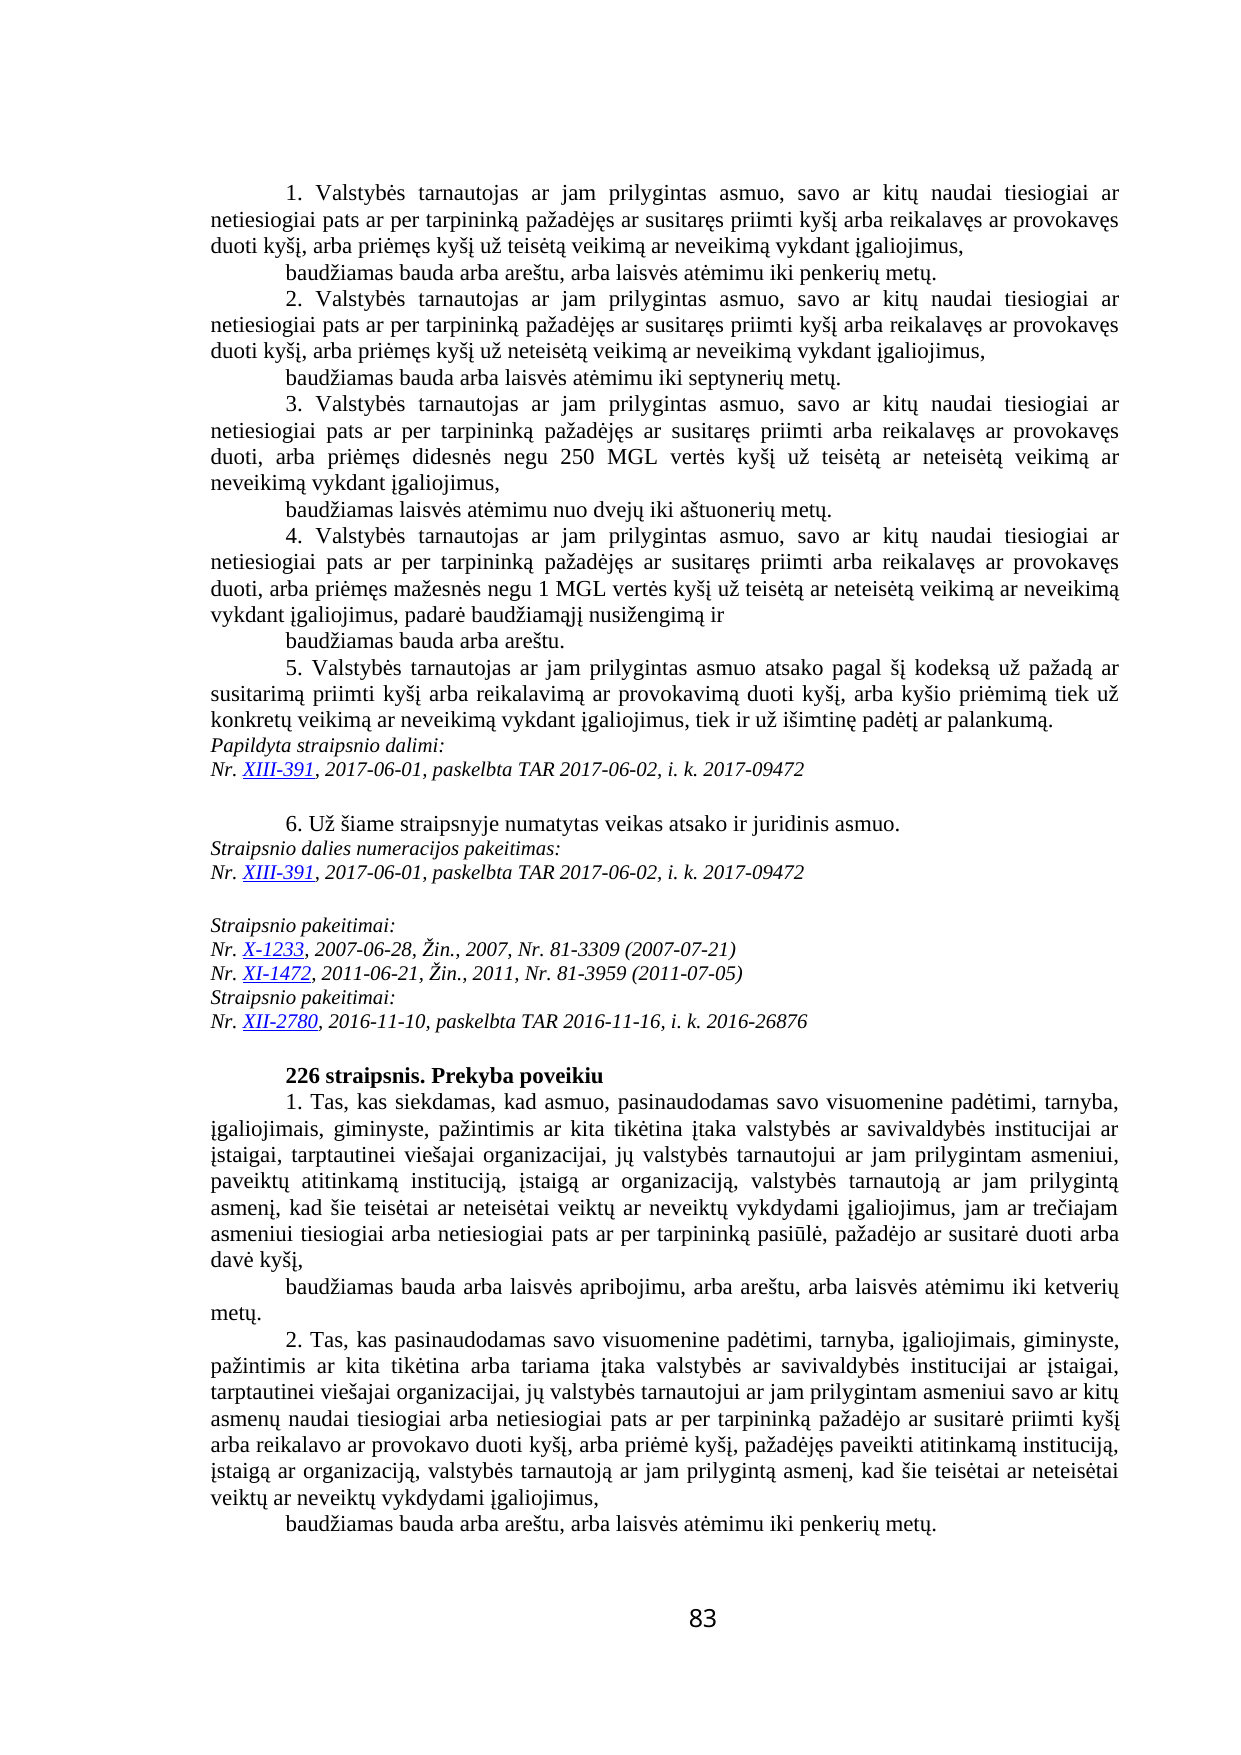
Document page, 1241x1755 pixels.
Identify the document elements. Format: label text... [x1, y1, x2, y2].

text baudžiamas laisvės atėmimu nuo dvejų iki aštuonerių metų. [210, 496, 1120, 522]
text 4. Valstybės tarnautojas ar jam prilygintas asmuo, savo ar kitų naudai tiesiogiai ar netiesiogiai pats ar per tarpininką pažadėjęs ar susitaręs priimti arba reikalavęs ar provokavęs duoti, arba priėmęs mažesnės negu 1 MGL vertės kyšį už teisėtą ar neteisėtą veikimą ar neveikimą vykdant įgaliojimus, padarė baudžiamąjį nusižengimą ir [210, 522, 1120, 627]
text 226 straipsnis. Prekyba poveikiu [210, 1062, 1120, 1088]
text 1. Valstybės tarnautojas ar jam prilygintas asmuo, savo ar kitų naudai tiesiogiai ar netiesiogiai pats ar per tarpininką pažadėjęs ar susitaręs priimti kyšį arba reikalavęs ar provokavęs duoti kyšį, arba priėmęs kyšį už teisėtą veikimą ar neveikimą vykdant įgaliojimus, [210, 179, 1120, 258]
text baudžiamas bauda arba laisvės atėmimu iki septynerių metų. [210, 364, 1120, 390]
text Nr. XIII-391, 2017-06-01, paskelbta TAR 2017-06-02, i. k. 2017-09472 [210, 757, 1120, 781]
text 6. Už šiame straipsnyje numatytas veikas atsako ir juridinis asmuo. [210, 810, 1120, 836]
text baudžiamas bauda arba areštu, arba laisvės atėmimu iki penkerių metų. [210, 1510, 1120, 1536]
text 5. Valstybės tarnautojas ar jam prilygintas asmuo atsako pagal šį kodeksą už pažadą ar susitarimą priimti kyšį arba reikalavimą ar provokavimą duoti kyšį, arba kyšio priėmimą tiek už konkretų veikimą ar neveikimą vykdant įgaliojimus, tiek ir už išimtinę padėtį ar palankumą. [210, 654, 1120, 733]
text Nr. XII-2780, 2016-11-10, paskelbta TAR 2016-11-16, i. k. 2016-26876 [210, 1009, 1120, 1033]
text 2. Valstybės tarnautojas ar jam prilygintas asmuo, savo ar kitų naudai tiesiogiai ar netiesiogiai pats ar per tarpininką pažadėjęs ar susitaręs priimti kyšį arba reikalavęs ar provokavęs duoti kyšį, arba priėmęs kyšį už neteisėtą veikimą ar neveikimą vykdant įgaliojimus, [210, 285, 1120, 364]
text baudžiamas bauda arba areštu, arba laisvės atėmimu iki penkerių metų. [210, 258, 1120, 285]
text 1. Tas, kas siekdamas, kad asmuo, pasinaudodamas savo visuomenine padėtimi, tarnyba, įgaliojimais, giminyste, pažintimis ar kita tikėtina įtaka valstybės ar savivaldybės institucijai ar įstaigai, tarptautinei viešajai organizacijai, jų valstybės tarnautojui ar jam prilygintam asmeniui, paveiktų atitinkamą instituciją, įstaigą ar organizaciją, valstybės tarnautoją ar jam prilygintą asmenį, kad šie teisėtai ar neteisėtai veiktų ar neveiktų vykdydami įgaliojimus, jam ar trečiajam asmeniui tiesiogiai arba netiesiogiai pats ar per tarpininką pasiūlė, pažadėjo ar susitarė duoti arba davė kyšį, [210, 1088, 1120, 1273]
text Straipsnio pakeitimai: [210, 913, 1120, 937]
text Nr. XI-1472, 2011-06-21, Žin., 2011, Nr. 81-3959 (2011-07-05) [210, 961, 1120, 985]
text 3. Valstybės tarnautojas ar jam prilygintas asmuo, savo ar kitų naudai tiesiogiai ar netiesiogiai pats ar per tarpininką pažadėjęs ar susitaręs priimti arba reikalavęs ar provokavęs duoti, arba priėmęs didesnės negu 250 MGL vertės kyšį už teisėtą ar neteisėtą veikimą ar neveikimą vykdant įgaliojimus, [210, 390, 1120, 496]
text Nr. X-1233, 2007-06-28, Žin., 2007, Nr. 81-3309 (2007-07-21) [210, 937, 1120, 961]
text Straipsnio pakeitimai: [210, 985, 1120, 1009]
text baudžiamas bauda arba areštu. [210, 627, 1120, 654]
text Papildyta straipsnio dalimi: [210, 733, 1120, 757]
text 2. Tas, kas pasinaudodamas savo visuomenine padėtimi, tarnyba, įgaliojimais, giminyste, pažintimis ar kita tikėtina arba tariama įtaka valstybės ar savivaldybės institucijai ar įstaigai, tarptautinei viešajai organizacijai, jų valstybės tarnautojui ar jam prilygintam asmeniui savo ar kitų asmenų naudai tiesiogiai arba netiesiogiai pats ar per tarpininką pažadėjo ar susitarė priimti kyšį arba reikalavo ar provokavo duoti kyšį, arba priėmė kyšį, pažadėjęs paveikti atitinkamą instituciją, įstaigą ar organizaciją, valstybės tarnautoją ar jam prilygintą asmenį, kad šie teisėtai ar neteisėtai veiktų ar neveiktų vykdydami įgaliojimus, [210, 1326, 1120, 1510]
text Straipsnio dalies numeracijos pakeitimas: [210, 836, 1120, 860]
text baudžiamas bauda arba laisvės apribojimu, arba areštu, arba laisvės atėmimu iki ketverių metų. [210, 1273, 1120, 1326]
text Nr. XIII-391, 2017-06-01, paskelbta TAR 2017-06-02, i. k. 2017-09472 [210, 860, 1120, 884]
